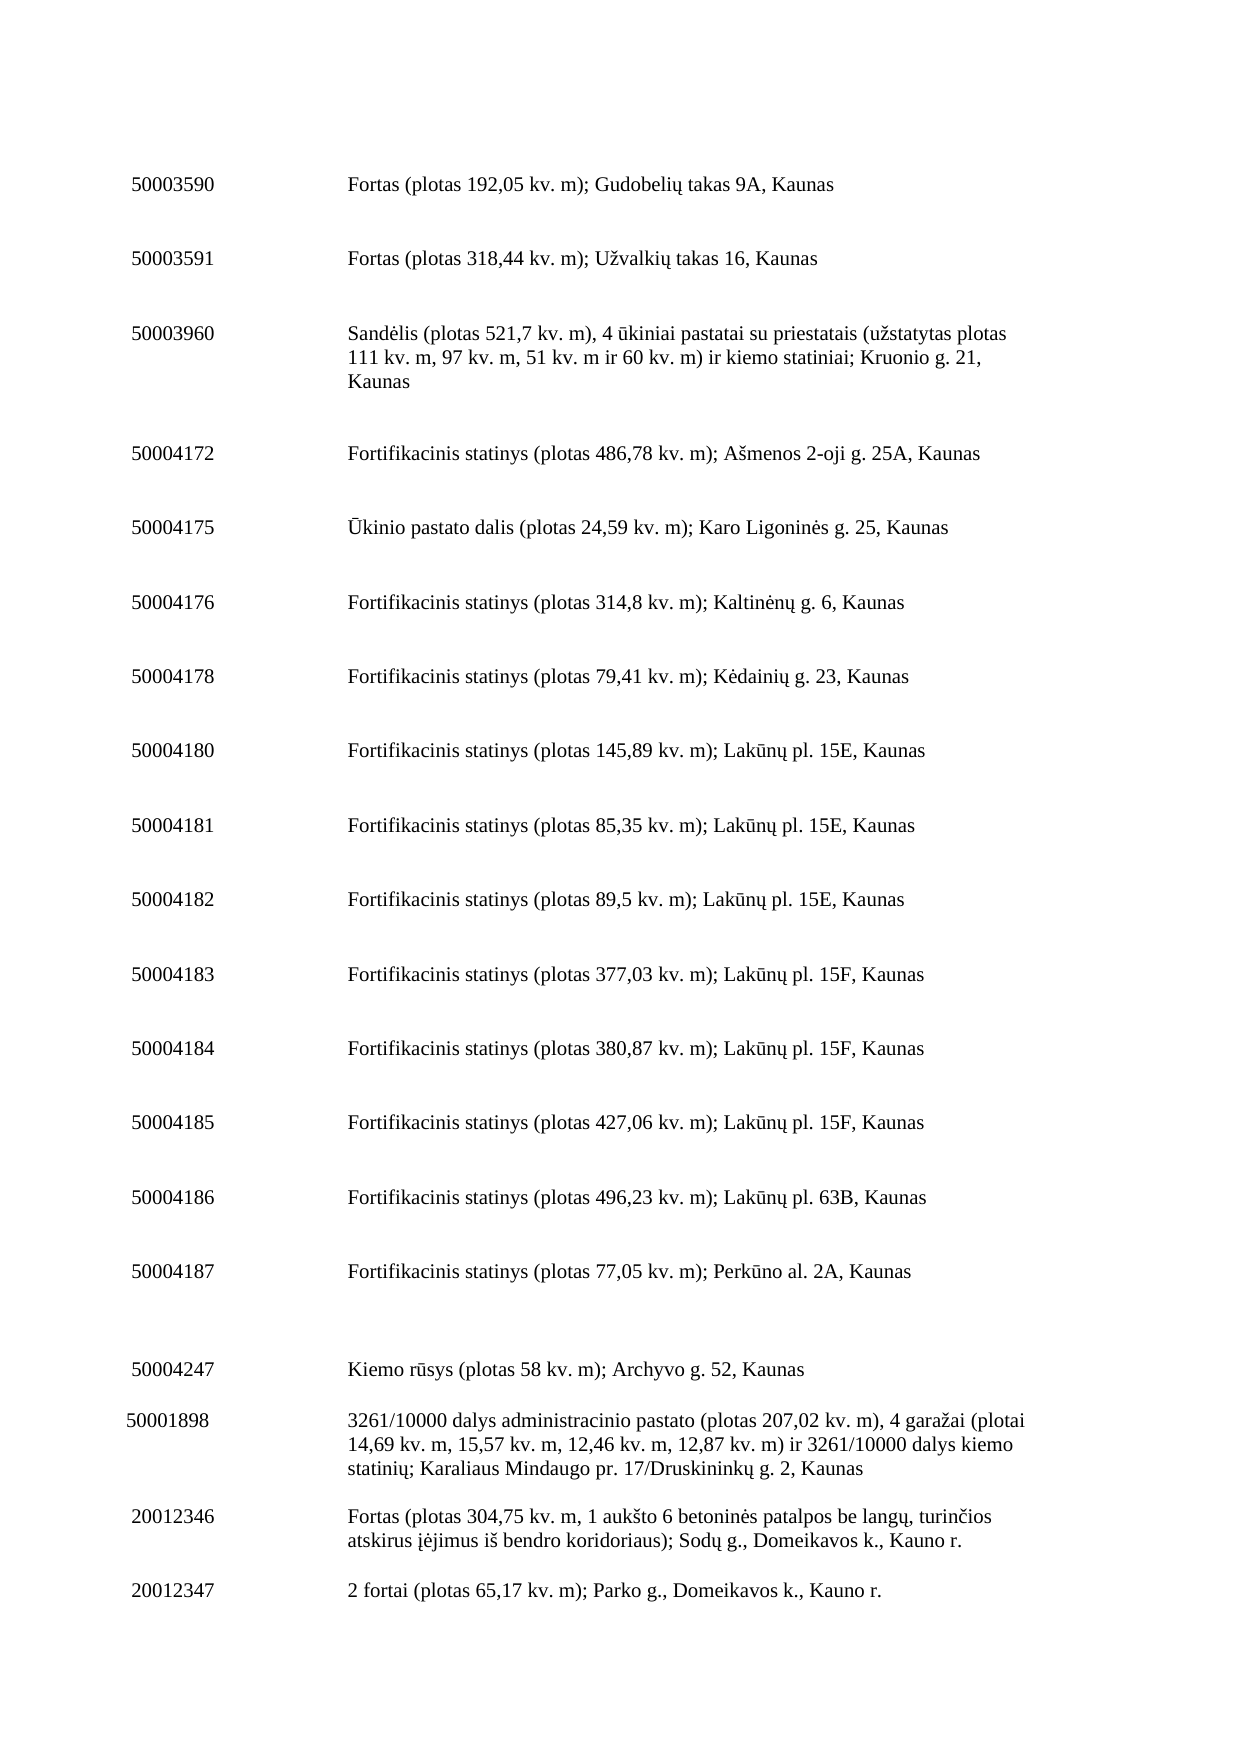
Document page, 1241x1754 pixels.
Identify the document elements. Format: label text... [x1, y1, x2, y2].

table_cell [1155, 1408, 1164, 1480]
table_cell [1164, 393, 1170, 417]
table_cell [1164, 417, 1170, 441]
table_cell [1170, 1086, 1192, 1110]
table_cell [1193, 590, 1211, 640]
table_cell 50004185 [115, 1110, 336, 1161]
table_cell [1037, 1578, 1074, 1629]
table_cell [1170, 1309, 1192, 1333]
table_cell [1155, 515, 1164, 566]
table_cell [1037, 1504, 1074, 1554]
table_cell [1081, 961, 1148, 1012]
table_cell Fortifikacinis statinys (plotas 89,5 kv. m); Lakūnų pl. 15E, Kaunas [336, 887, 1037, 937]
table_cell [115, 714, 1155, 738]
table_cell [1164, 1358, 1170, 1408]
table_cell [1164, 1333, 1170, 1357]
table_cell [1081, 1408, 1148, 1480]
table_cell 50003960 [115, 321, 336, 393]
table_cell [101, 1110, 114, 1161]
table_cell [1164, 1110, 1170, 1161]
table_cell Fortifikacinis statinys (plotas 314,8 kv. m); Kaltinėnų g. 6, Kaunas [336, 590, 1037, 640]
table_cell [1037, 441, 1074, 491]
table_cell [1077, 1110, 1081, 1161]
table_cell [1193, 813, 1211, 863]
table_cell [1170, 222, 1192, 246]
table_cell [1193, 172, 1211, 222]
table_cell [1037, 1259, 1074, 1309]
table_cell [101, 1629, 114, 1653]
table_cell 2 fortai (plotas 65,17 kv. m); Parko g., Domeikavos k., Kauno r. [336, 1578, 1037, 1629]
table_cell [1193, 1629, 1211, 1653]
table_cell [1193, 1185, 1211, 1235]
table_cell Fortas (plotas 192,05 kv. m); Gudobelių takas 9A, Kaunas [336, 172, 1037, 222]
table_cell [1193, 714, 1211, 738]
table_cell [101, 1036, 114, 1086]
table_cell [1155, 148, 1164, 172]
table_cell [1193, 1578, 1211, 1629]
table_cell [1164, 1629, 1170, 1653]
table_cell [1155, 1333, 1164, 1357]
table_cell [1164, 222, 1170, 246]
table_cell [1170, 515, 1192, 566]
table_cell [1155, 863, 1164, 887]
table_cell [1155, 938, 1164, 961]
table_cell [1193, 1036, 1211, 1086]
table_cell [1081, 590, 1148, 640]
table_cell [115, 1629, 1155, 1653]
table_cell [1193, 1012, 1211, 1036]
table_cell [1081, 738, 1148, 789]
table_cell 3261/10000 dalys administracinio pastato (plotas 207,02 kv. m), 4 garažai (plotai 14,69 kv. m, 15,57 kv. m, 12,46 kv. m, 12,87 kv. m) ir 3261/10000 dalys kiemo statinių; Karaliaus Mindaugo pr. 17/Druskininkų g. 2, Kaunas [336, 1408, 1037, 1480]
table_cell [1164, 813, 1170, 863]
table_cell [1170, 491, 1192, 515]
table_cell [1170, 887, 1192, 937]
table_cell [1170, 738, 1192, 789]
table_cell [1164, 1036, 1170, 1086]
table_cell [1037, 321, 1074, 393]
table_cell [1193, 1408, 1211, 1480]
table_cell [115, 222, 1155, 246]
table_cell [1170, 148, 1192, 172]
table_cell [1148, 1185, 1155, 1235]
table_cell [1081, 1185, 1148, 1235]
table_cell [1193, 1086, 1211, 1110]
table_cell Sandėlis (plotas 521,7 kv. m), 4 ūkiniai pastatai su priestatais (užstatytas plotas 111 kv. m, 97 kv. m, 51 kv. m ir 60 kv. m) ir kiemo statiniai; Kruonio g. 21, Kaunas [336, 321, 1037, 393]
table_cell [1170, 1629, 1192, 1653]
table_cell [101, 222, 114, 246]
table_cell [1081, 246, 1148, 296]
table_cell [1193, 1110, 1211, 1161]
table_cell [1155, 491, 1164, 515]
table_cell [1037, 590, 1074, 640]
table_cell 50004181 [115, 813, 336, 863]
table_cell [1148, 1358, 1155, 1408]
table_cell [1193, 566, 1211, 589]
table_cell [1164, 566, 1170, 589]
table_cell [1155, 640, 1164, 664]
table_cell [101, 590, 114, 640]
table_cell [1170, 566, 1192, 589]
table_cell [1077, 1036, 1081, 1086]
table_cell [1037, 664, 1074, 714]
table_cell [1164, 590, 1170, 640]
table_cell [101, 172, 114, 222]
table_cell [101, 1309, 114, 1333]
table_cell [115, 417, 1155, 441]
table_cell [1193, 491, 1211, 515]
table_cell 50004178 [115, 664, 336, 714]
table_cell [1155, 1309, 1164, 1333]
table_cell [1155, 1161, 1164, 1184]
table_cell 50004182 [115, 887, 336, 937]
table_cell [1164, 246, 1170, 296]
table_cell [1170, 961, 1192, 1012]
table_cell 50003591 [115, 246, 336, 296]
table_cell [1193, 1358, 1211, 1408]
table_cell 50004180 [115, 738, 336, 789]
table_cell [101, 714, 114, 738]
table_cell [101, 738, 114, 789]
table_cell 50001898 [115, 1408, 336, 1480]
table_cell [1148, 887, 1155, 937]
table_cell [1155, 1235, 1164, 1259]
table_cell [1081, 813, 1148, 863]
table_cell Fortifikacinis statinys (plotas 380,87 kv. m); Lakūnų pl. 15F, Kaunas [336, 1036, 1037, 1086]
table_cell [1170, 1235, 1192, 1259]
table_cell [1193, 1554, 1211, 1578]
table_cell [101, 566, 114, 589]
table_cell [1164, 1235, 1170, 1259]
table_cell [1170, 1185, 1192, 1235]
table_cell 50004184 [115, 1036, 336, 1086]
table_cell [1148, 738, 1155, 789]
table_cell [1193, 1235, 1211, 1259]
table_cell [1077, 1408, 1081, 1480]
table_cell [1077, 172, 1081, 222]
table_cell [1077, 1578, 1081, 1629]
table_cell Kiemo rūsys (plotas 58 kv. m); Archyvo g. 52, Kaunas [336, 1358, 1037, 1408]
table_cell [1170, 246, 1192, 296]
table_cell Ūkinio pastato dalis (plotas 24,59 kv. m); Karo Ligoninės g. 25, Kaunas [336, 515, 1037, 566]
table_cell [115, 1554, 1155, 1578]
table_cell [1155, 321, 1164, 393]
table_cell [1037, 813, 1074, 863]
table_cell [1193, 148, 1211, 172]
table_cell [101, 246, 114, 296]
table_cell [1193, 417, 1211, 441]
table_cell [1170, 938, 1192, 961]
table_cell [101, 789, 114, 813]
table_cell [1170, 441, 1192, 491]
table_cell [1164, 1161, 1170, 1184]
table_cell [1077, 961, 1081, 1012]
table_cell [1155, 566, 1164, 589]
table_cell [1081, 664, 1148, 714]
table_cell [1164, 887, 1170, 937]
table_cell [1148, 1110, 1155, 1161]
table_cell [1170, 789, 1192, 813]
table_cell [1170, 1333, 1192, 1357]
table_cell [1037, 1036, 1074, 1086]
table_cell [1155, 1036, 1164, 1086]
table_cell Fortifikacinis statinys (plotas 145,89 kv. m); Lakūnų pl. 15E, Kaunas [336, 738, 1037, 789]
table_cell [1081, 1504, 1148, 1554]
table_cell [1077, 1504, 1081, 1554]
table_cell Fortifikacinis statinys (plotas 486,78 kv. m); Ašmenos 2-oji g. 25A, Kaunas [336, 441, 1037, 491]
table_cell [101, 1480, 114, 1504]
table_cell [1077, 246, 1081, 296]
table_cell 50004187 [115, 1259, 336, 1309]
table_cell [1037, 961, 1074, 1012]
table_cell [101, 813, 114, 863]
table_cell [1170, 172, 1192, 222]
table_cell [1164, 1185, 1170, 1235]
table_cell [1155, 789, 1164, 813]
table_cell [115, 148, 1155, 172]
table_cell [115, 1012, 1155, 1036]
table_cell [115, 863, 1155, 887]
table_cell [101, 961, 114, 1012]
table_cell [1081, 1036, 1148, 1086]
table_cell [1148, 321, 1155, 393]
table_cell [101, 1161, 114, 1184]
table_cell Fortifikacinis statinys (plotas 377,03 kv. m); Lakūnų pl. 15F, Kaunas [336, 961, 1037, 1012]
table_cell [1164, 296, 1170, 321]
table_cell [1155, 1185, 1164, 1235]
table_cell [1148, 172, 1155, 222]
table_cell [1164, 148, 1170, 172]
table_cell [1193, 515, 1211, 566]
table_cell [1170, 1408, 1192, 1480]
table_cell [1170, 714, 1192, 738]
table_cell [1155, 172, 1164, 222]
table_cell [1155, 1358, 1164, 1408]
table_cell [101, 887, 114, 937]
table_cell [1193, 1480, 1211, 1504]
table_cell [1037, 887, 1074, 937]
table_cell [1193, 1309, 1211, 1333]
table_cell [101, 148, 114, 172]
table_cell [1148, 590, 1155, 640]
table_cell [101, 863, 114, 887]
table_cell [1148, 1504, 1155, 1554]
table_cell [1081, 1259, 1148, 1309]
table_cell [1170, 1504, 1192, 1554]
table_cell [1155, 1012, 1164, 1036]
table_cell [1170, 296, 1192, 321]
table_cell [1164, 321, 1170, 393]
table_cell [1155, 664, 1164, 714]
table_cell [1164, 491, 1170, 515]
table_cell [101, 1086, 114, 1110]
table_cell Fortifikacinis statinys (plotas 496,23 kv. m); Lakūnų pl. 63B, Kaunas [336, 1185, 1037, 1235]
table_cell [1148, 246, 1155, 296]
table_cell [1164, 664, 1170, 714]
table_cell [1148, 1259, 1155, 1309]
table_cell [1081, 321, 1148, 393]
table_cell [1193, 296, 1211, 321]
table_cell Fortas (plotas 304,75 kv. m, 1 aukšto 6 betoninės patalpos be langų, turinčios atskirus įėjimus iš bendro koridoriaus); Sodų g., Domeikavos k., Kauno r. [336, 1504, 1037, 1554]
table_cell [1077, 1259, 1081, 1309]
table_cell [1164, 1259, 1170, 1309]
table_cell [115, 789, 1155, 813]
table_cell [1164, 1012, 1170, 1036]
table_cell [1077, 590, 1081, 640]
table_cell [1170, 1036, 1192, 1086]
table_cell [1155, 393, 1164, 417]
table_cell [115, 1309, 1155, 1333]
table_cell [1155, 738, 1164, 789]
table_cell [1164, 172, 1170, 222]
table_cell [1164, 515, 1170, 566]
table_cell [115, 640, 1155, 664]
table_cell [1170, 664, 1192, 714]
table_cell [1193, 863, 1211, 887]
table_cell [1155, 296, 1164, 321]
table_cell [1193, 321, 1211, 393]
table_cell [1155, 1554, 1164, 1578]
table_cell [1170, 1259, 1192, 1309]
table_cell [1155, 222, 1164, 246]
table_cell [1170, 640, 1192, 664]
table_cell [1164, 789, 1170, 813]
table_cell [1148, 1408, 1155, 1480]
table_cell [115, 1161, 1155, 1184]
table_cell [115, 1333, 1155, 1357]
table_cell [1148, 961, 1155, 1012]
table_cell [1164, 441, 1170, 491]
table_cell [1081, 515, 1148, 566]
table_cell [1164, 938, 1170, 961]
table_cell [1037, 1358, 1074, 1408]
table_cell [1077, 515, 1081, 566]
table_cell [1155, 590, 1164, 640]
table_cell [115, 491, 1155, 515]
table_cell [1155, 1259, 1164, 1309]
table_cell [1170, 1358, 1192, 1408]
table_cell [101, 1554, 114, 1578]
table_cell Fortifikacinis statinys (plotas 77,05 kv. m); Perkūno al. 2A, Kaunas [336, 1259, 1037, 1309]
table_cell [1193, 887, 1211, 937]
table_cell 50004176 [115, 590, 336, 640]
table_cell [101, 1012, 114, 1036]
table_cell [1193, 938, 1211, 961]
table_cell [1193, 1504, 1211, 1554]
table_cell [1193, 441, 1211, 491]
table_cell [101, 1333, 114, 1357]
table_cell [1081, 1578, 1148, 1629]
table_cell [115, 938, 1155, 961]
table_cell [1193, 246, 1211, 296]
table_cell [1170, 590, 1192, 640]
table_cell Fortifikacinis statinys (plotas 85,35 kv. m); Lakūnų pl. 15E, Kaunas [336, 813, 1037, 863]
table_cell [1164, 1578, 1170, 1629]
table_cell [1164, 1408, 1170, 1480]
table_cell [1081, 441, 1148, 491]
table_cell [115, 393, 1155, 417]
table_cell [1164, 1480, 1170, 1504]
table_cell [1155, 961, 1164, 1012]
table_cell [1193, 1259, 1211, 1309]
table_cell [101, 1408, 114, 1480]
table_cell 50004175 [115, 515, 336, 566]
table_cell [1170, 1161, 1192, 1184]
table_cell 20012347 [115, 1578, 336, 1629]
table_cell [1081, 172, 1148, 222]
table_cell [1077, 1185, 1081, 1235]
table_cell [1155, 887, 1164, 937]
table_cell [115, 1480, 1155, 1504]
table_cell [115, 1086, 1155, 1110]
table_cell [1081, 887, 1148, 937]
table_cell [1081, 1110, 1148, 1161]
table_cell [1164, 1086, 1170, 1110]
table_cell [1193, 738, 1211, 789]
table_cell [101, 640, 114, 664]
table_cell Fortifikacinis statinys (plotas 79,41 kv. m); Kėdainių g. 23, Kaunas [336, 664, 1037, 714]
table_cell [1170, 417, 1192, 441]
table_cell [101, 491, 114, 515]
table_cell [101, 1504, 114, 1554]
table_cell [101, 393, 114, 417]
table_cell [1077, 321, 1081, 393]
table_cell [1148, 1578, 1155, 1629]
table_cell [1170, 1012, 1192, 1036]
table_cell [1193, 222, 1211, 246]
table_cell [115, 296, 1155, 321]
table_cell [1164, 738, 1170, 789]
table_cell [101, 417, 114, 441]
table_cell [1170, 393, 1192, 417]
table_cell [1148, 1036, 1155, 1086]
table_cell [1155, 813, 1164, 863]
table_cell [1037, 738, 1074, 789]
table_cell 50004186 [115, 1185, 336, 1235]
table_cell 20012346 [115, 1504, 336, 1554]
table_cell [1155, 1629, 1164, 1653]
table_cell [1148, 813, 1155, 863]
table_cell Fortas (plotas 318,44 kv. m); Užvalkių takas 16, Kaunas [336, 246, 1037, 296]
table_cell 50003590 [115, 172, 336, 222]
table_cell [1170, 863, 1192, 887]
table_cell [1037, 1110, 1074, 1161]
table_cell Fortifikacinis statinys (plotas 427,06 kv. m); Lakūnų pl. 15F, Kaunas [336, 1110, 1037, 1161]
table_cell [1155, 1086, 1164, 1110]
table_cell [101, 664, 114, 714]
table_cell [115, 566, 1155, 589]
table_cell [101, 1235, 114, 1259]
table_cell [1155, 1578, 1164, 1629]
table_cell [1170, 1480, 1192, 1504]
table_cell [1164, 863, 1170, 887]
table_cell [1155, 1504, 1164, 1554]
table_cell [1077, 664, 1081, 714]
table_cell [1155, 441, 1164, 491]
table_cell [1193, 393, 1211, 417]
table_cell [1148, 441, 1155, 491]
table_cell [1155, 714, 1164, 738]
table_cell [1155, 417, 1164, 441]
table_cell [1077, 813, 1081, 863]
table_cell [1155, 1480, 1164, 1504]
table_cell [1193, 640, 1211, 664]
table_cell [101, 1578, 114, 1629]
table_cell [1077, 441, 1081, 491]
table_cell [1193, 789, 1211, 813]
table_cell [1170, 1110, 1192, 1161]
table_cell [1164, 640, 1170, 664]
table_cell [1081, 1358, 1148, 1408]
table_cell [115, 1235, 1155, 1259]
table_cell [1193, 664, 1211, 714]
table_cell [1037, 246, 1074, 296]
table_cell [101, 1259, 114, 1309]
table_cell [101, 441, 114, 491]
table_cell [1170, 813, 1192, 863]
table_cell [101, 1185, 114, 1235]
table_cell [1164, 961, 1170, 1012]
table_cell [101, 515, 114, 566]
table_cell [1164, 1504, 1170, 1554]
table_cell [1193, 961, 1211, 1012]
table_cell 50004183 [115, 961, 336, 1012]
table_cell 50004172 [115, 441, 336, 491]
table_cell [1170, 1554, 1192, 1578]
table_cell [1148, 664, 1155, 714]
table_cell [1170, 321, 1192, 393]
table_cell [101, 938, 114, 961]
table_cell [1164, 714, 1170, 738]
table_cell [1193, 1333, 1211, 1357]
table_cell [1077, 738, 1081, 789]
table_cell [101, 1358, 114, 1408]
table_cell [1155, 1110, 1164, 1161]
table_cell [1148, 515, 1155, 566]
table_cell [1170, 1578, 1192, 1629]
table_cell [1077, 887, 1081, 937]
table_cell [1164, 1309, 1170, 1333]
table_cell [1037, 1185, 1074, 1235]
table_cell [1037, 1408, 1074, 1480]
table_cell [101, 296, 114, 321]
table_cell [1164, 1554, 1170, 1578]
table_cell 50004247 [115, 1358, 336, 1408]
table_cell [1155, 246, 1164, 296]
table_cell [101, 321, 114, 393]
table_cell [1037, 515, 1074, 566]
table_cell [1193, 1161, 1211, 1184]
table_cell [1037, 172, 1074, 222]
table_cell [1077, 1358, 1081, 1408]
